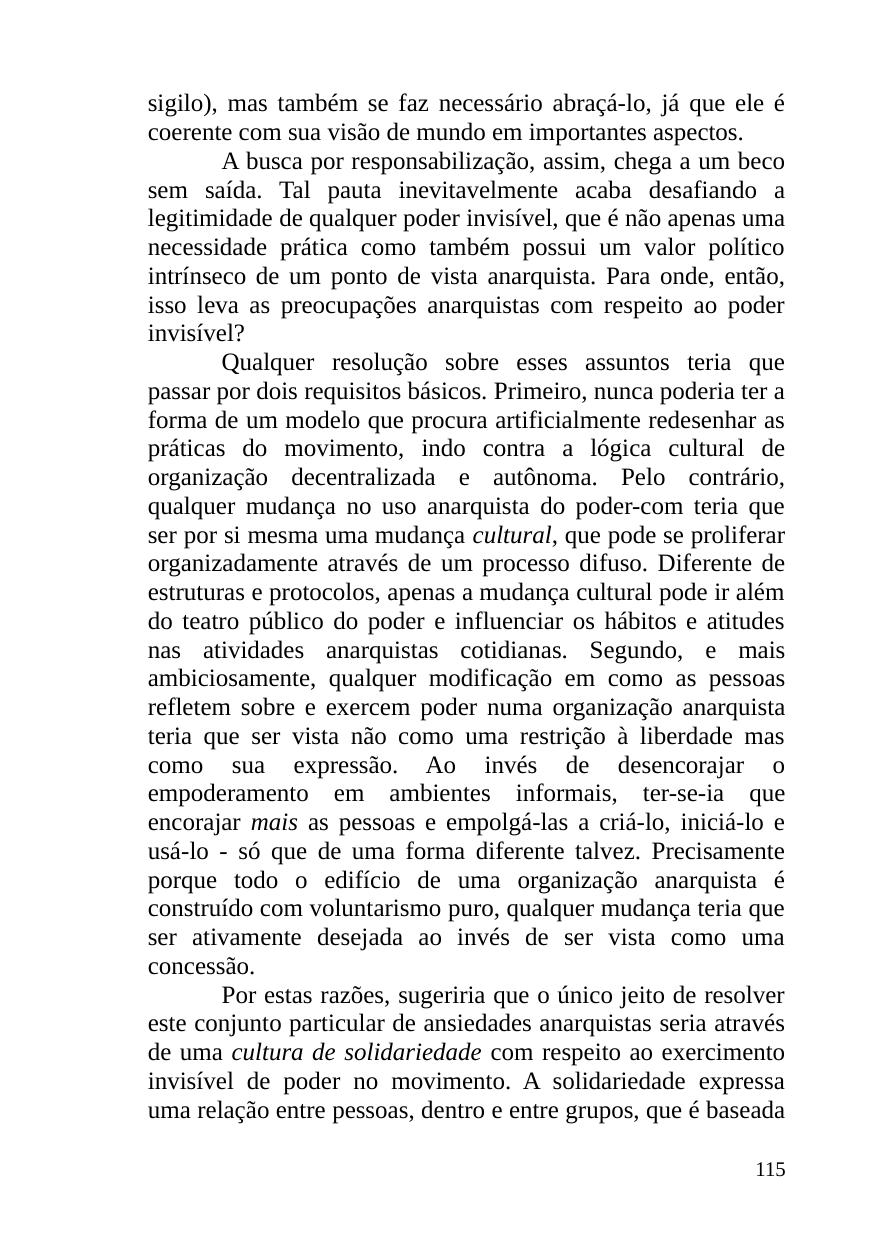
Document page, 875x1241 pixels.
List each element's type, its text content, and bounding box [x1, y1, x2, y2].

text Por estas razões, sugeriria que o único jeito de resolver este conjunto particular de ansiedades anarquistas seria através de uma cultura de solidariedade com respeito ao exercimento invisível de poder no movimento. A solidariedade expressa uma relação entre pessoas, dentro e entre grupos, que é baseada [148, 980, 786, 1123]
text sigilo), mas também se faz necessário abraçá-lo, já que ele é coerente com sua visão de mundo em importantes aspectos. [148, 88, 786, 146]
text A busca por responsabilização, assim, chega a um beco sem saída. Tal pauta inevitavelmente acaba desafiando a legitimidade de qualquer poder invisível, que é não apenas uma necessidade prática como também possui um valor político intrínseco de um ponto de vista anarquista. Para onde, então, isso leva as preocupações anarquistas com respeito ao poder invisível? [148, 146, 786, 347]
text Qualquer resolução sobre esses assuntos teria que passar por dois requisitos básicos. Primeiro, nunca poderia ter a forma de um modelo que procura artificialmente redesenhar as práticas do movimento, indo contra a lógica cultural de organização decentralizada e autônoma. Pelo contrário, qualquer mudança no uso anarquista do poder-com teria que ser por si mesma uma mudança cultural, que pode se proliferar organizadamente através de um processo difuso. Diferente de estruturas e protocolos, apenas a mudança cultural pode ir além do teatro público do poder e influenciar os hábitos e atitudes nas atividades anarquistas cotidianas. Segundo, e mais ambiciosamente, qualquer modificação em como as pessoas refletem sobre e exercem poder numa organização anarquista teria que ser vista não como uma restrição à liberdade mas como sua expressão. Ao invés de desencorajar o empoderamento em ambientes informais, ter-se-ia que encorajar mais as pessoas e empolgá-las a criá-lo, iniciá-lo e usá-lo - só que de uma forma diferente talvez. Precisamente porque todo o edifício de uma organização anarquista é construído com voluntarismo puro, qualquer mudança teria que ser ativamente desejada ao invés de ser vista como uma concessão. [148, 347, 786, 980]
